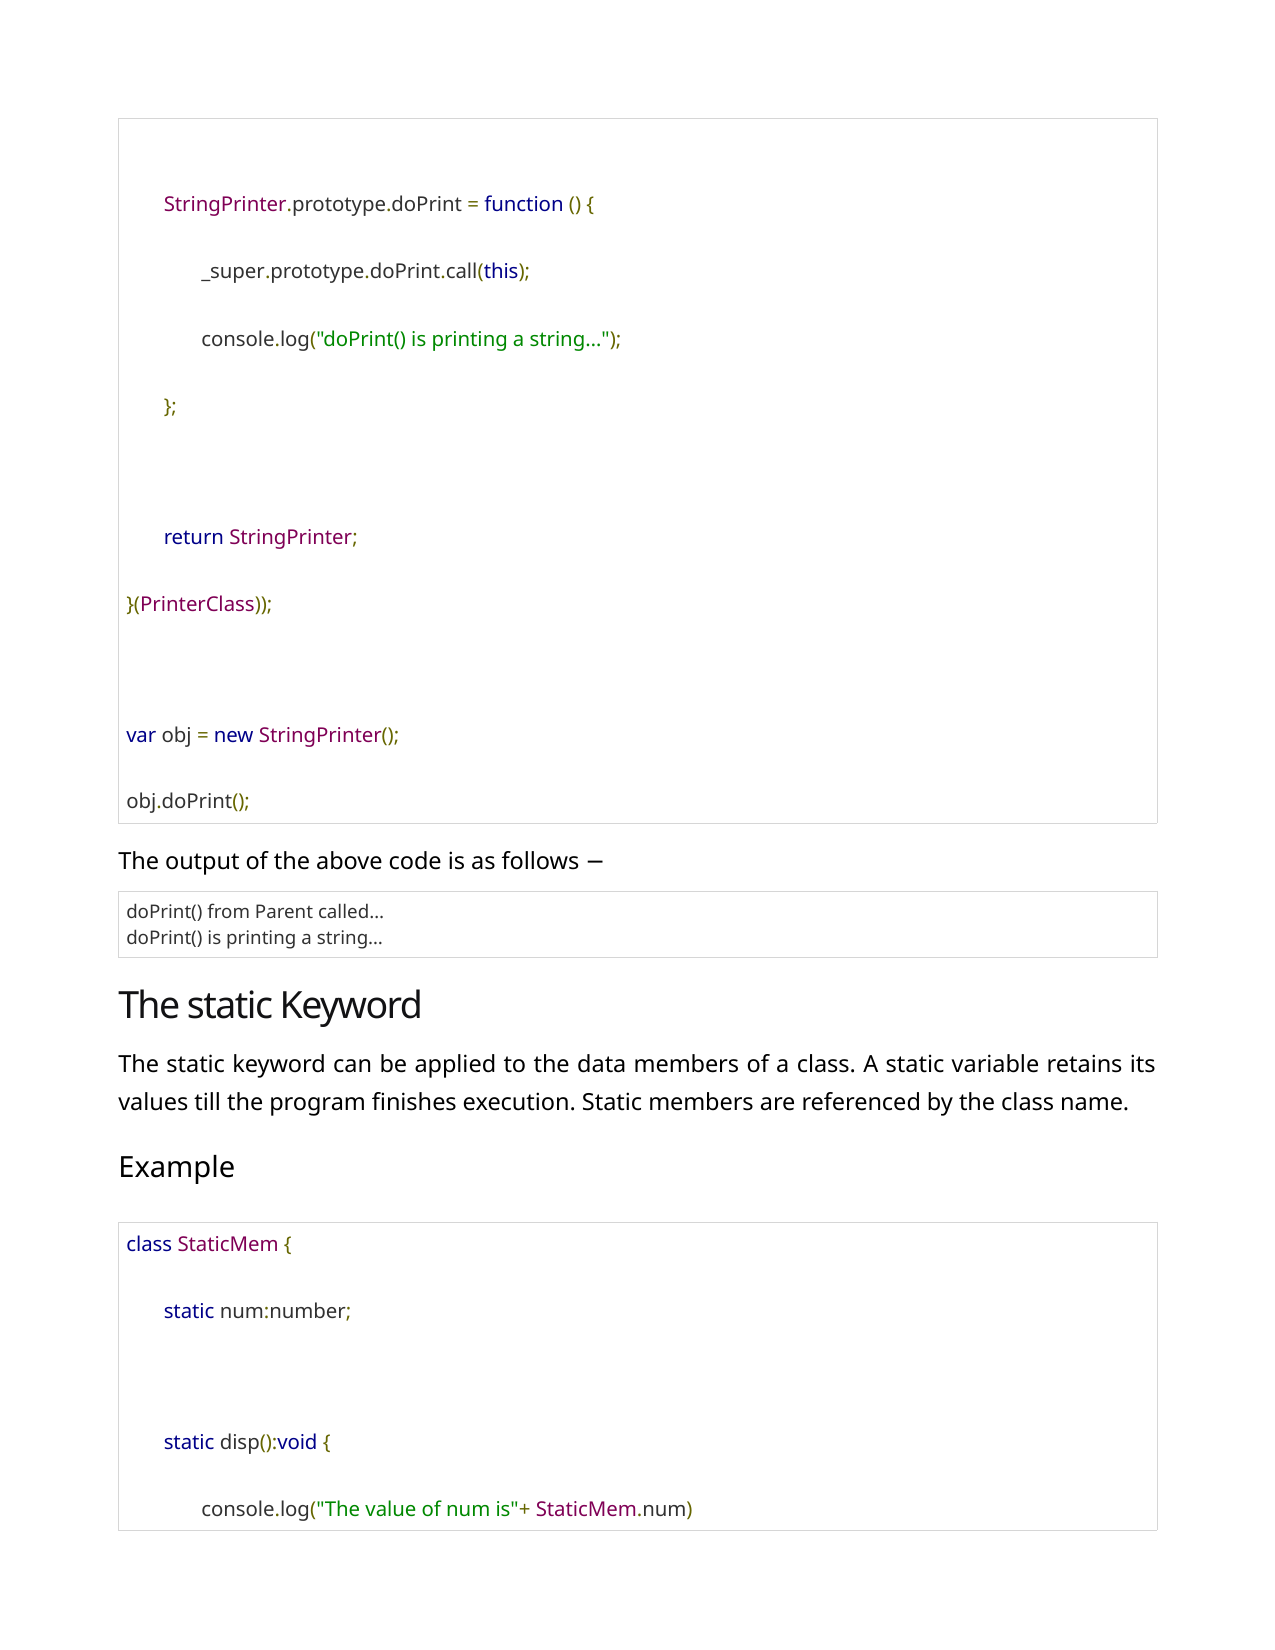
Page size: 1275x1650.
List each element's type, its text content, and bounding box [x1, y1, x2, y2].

text The static keyword can be applied to the data members of a class. A static variable retains its values till the program finishes execution. Static members are referenced by the class name. [118, 1042, 1157, 1117]
subtitle Example [118, 1146, 1157, 1186]
text The output of the above code is as follows − [118, 838, 1157, 876]
subtitle The static Keyword [118, 978, 1157, 1029]
text var obj = new StringPrinter(); [119, 712, 1157, 748]
text doPrint() from Parent called… [119, 892, 1157, 916]
text static disp():void { [119, 1419, 1157, 1455]
text }; [119, 383, 1157, 419]
text class StaticMem { [119, 1223, 1157, 1257]
text doPrint() is printing a string… [119, 916, 1157, 957]
text _super.prototype.doPrint.call(this); [119, 249, 1157, 285]
text static num:number; [119, 1288, 1157, 1324]
text console.log("The value of num is"+ StaticMem.num) [119, 1487, 1157, 1530]
text return StringPrinter; [119, 514, 1157, 551]
text console.log("doPrint() is printing a string…"); [119, 316, 1157, 352]
text obj.doPrint(); [119, 779, 1157, 823]
text }(PrinterClass)); [119, 582, 1157, 617]
text StringPrinter.prototype.doPrint = function () { [119, 182, 1157, 218]
